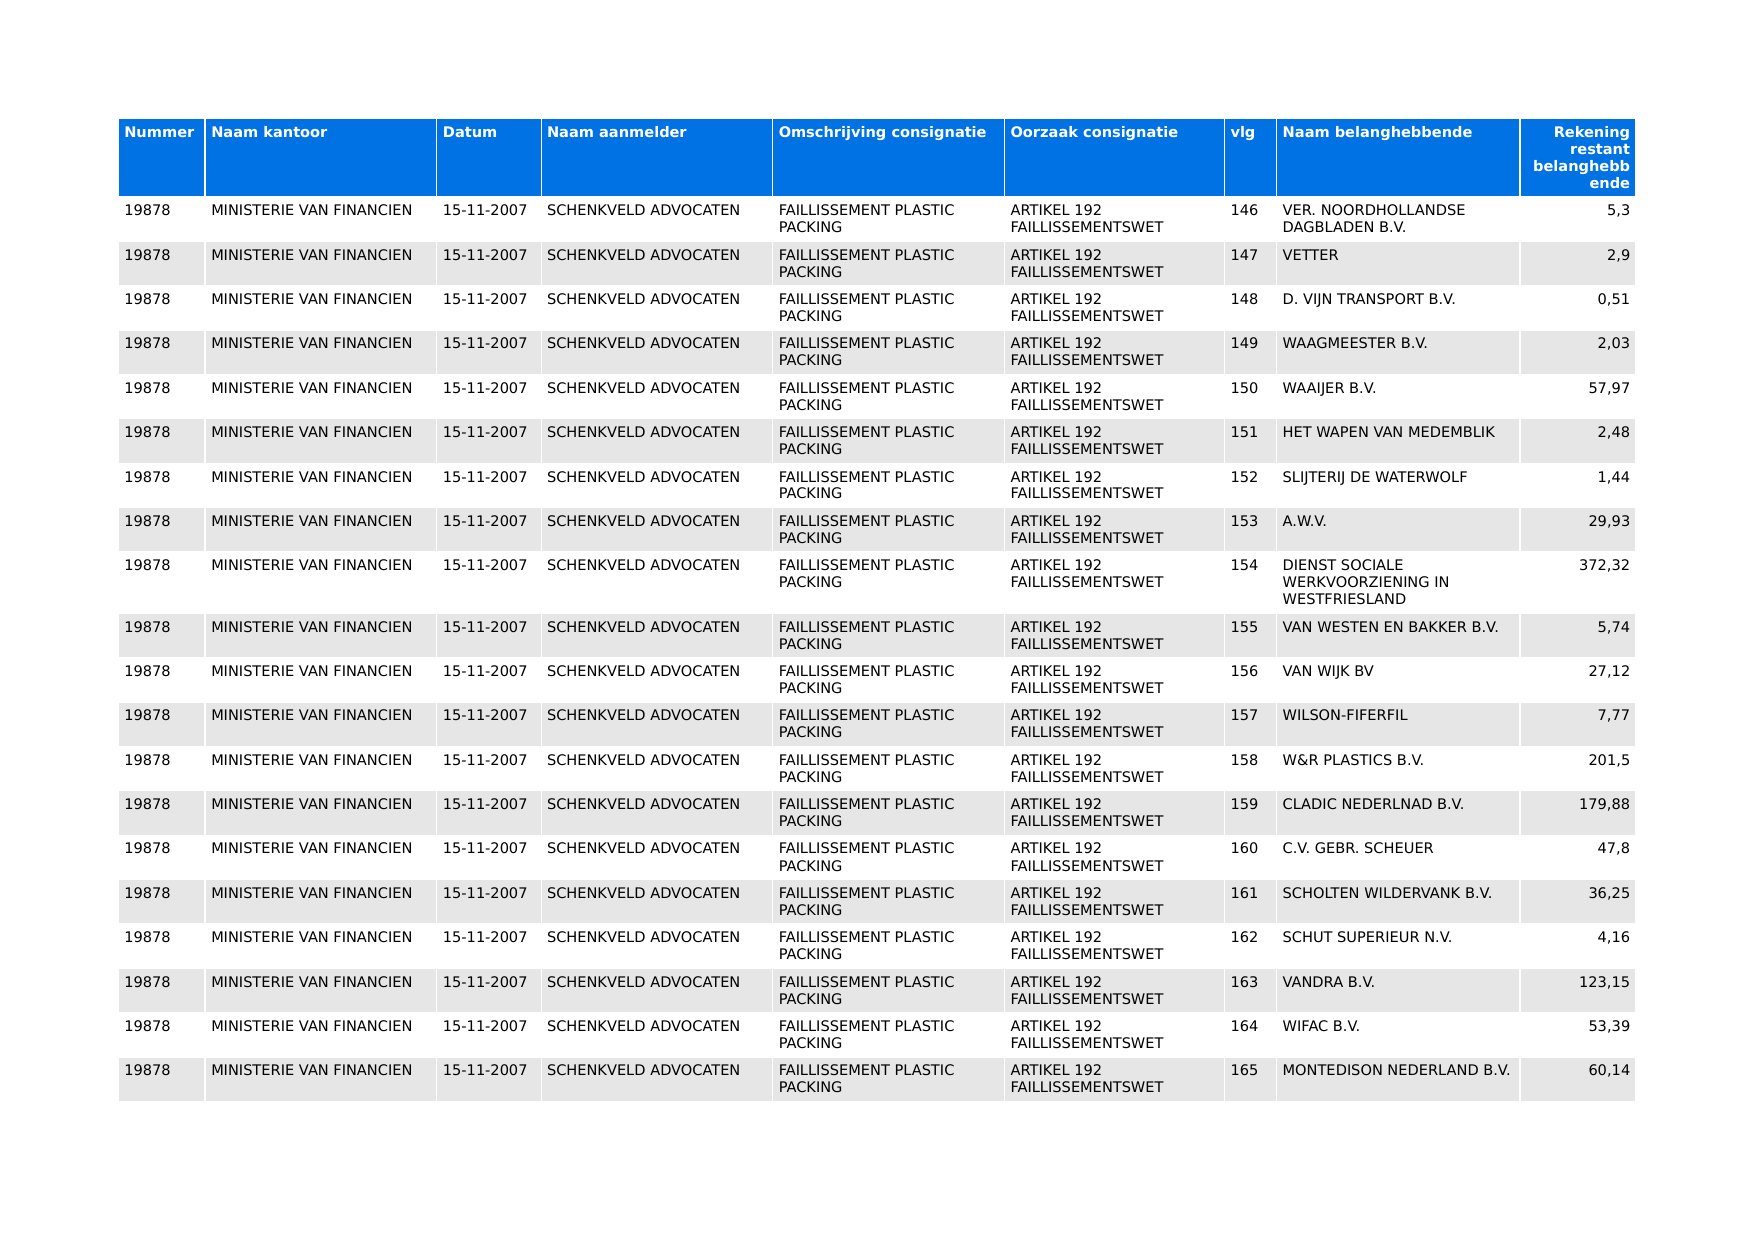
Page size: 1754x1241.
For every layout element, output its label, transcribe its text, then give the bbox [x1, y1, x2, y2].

table_cell SCHOLTEN WILDERVANK B.V. [1277, 880, 1519, 923]
table_header Nummer [119, 119, 204, 196]
table_cell 15-11-2007 [437, 331, 541, 374]
table_cell ARTIKEL 192 FAILLISSEMENTSWET [1005, 198, 1224, 241]
table_cell VANDRA B.V. [1277, 969, 1519, 1012]
table_cell 15-11-2007 [437, 658, 541, 702]
table_cell WAAIJER B.V. [1277, 375, 1519, 418]
table_cell ARTIKEL 192 FAILLISSEMENTSWET [1005, 375, 1224, 418]
table_cell 164 [1225, 1013, 1276, 1057]
table_cell 160 [1225, 836, 1276, 879]
table_cell 15-11-2007 [437, 925, 541, 968]
table_cell VER. NOORDHOLLANDSE DAGBLADEN B.V. [1277, 198, 1519, 241]
table_cell FAILLISSEMENT PLASTIC PACKING [773, 198, 1004, 241]
table_cell MINISTERIE VAN FINANCIEN [206, 791, 436, 835]
table_cell 15-11-2007 [437, 508, 541, 551]
table_cell 5,74 [1521, 614, 1635, 657]
table_cell 152 [1225, 464, 1276, 507]
table_cell MINISTERIE VAN FINANCIEN [206, 508, 436, 551]
table_cell 15-11-2007 [437, 1013, 541, 1057]
table_cell SCHENKVELD ADVOCATEN [542, 508, 772, 551]
table_cell 157 [1225, 703, 1276, 746]
table_cell WIFAC B.V. [1277, 1013, 1519, 1057]
table_cell C.V. GEBR. SCHEUER [1277, 836, 1519, 879]
table_cell SCHENKVELD ADVOCATEN [542, 1058, 772, 1101]
table_cell SCHENKVELD ADVOCATEN [542, 331, 772, 374]
table_cell MINISTERIE VAN FINANCIEN [206, 553, 436, 613]
table_cell ARTIKEL 192 FAILLISSEMENTSWET [1005, 658, 1224, 702]
table_cell MINISTERIE VAN FINANCIEN [206, 658, 436, 702]
table_cell FAILLISSEMENT PLASTIC PACKING [773, 969, 1004, 1012]
table_cell 15-11-2007 [437, 836, 541, 879]
table_cell MINISTERIE VAN FINANCIEN [206, 880, 436, 923]
table_cell 19878 [119, 969, 204, 1012]
table_cell ARTIKEL 192 FAILLISSEMENTSWET [1005, 969, 1224, 1012]
table_cell W&R PLASTICS B.V. [1277, 747, 1519, 790]
table_cell 15-11-2007 [437, 198, 541, 241]
table_cell ARTIKEL 192 FAILLISSEMENTSWET [1005, 703, 1224, 746]
table_cell ARTIKEL 192 FAILLISSEMENTSWET [1005, 791, 1224, 835]
table_cell 19878 [119, 508, 204, 551]
table_cell 15-11-2007 [437, 703, 541, 746]
table_cell MINISTERIE VAN FINANCIEN [206, 375, 436, 418]
table_cell 0,51 [1521, 286, 1635, 329]
table_cell FAILLISSEMENT PLASTIC PACKING [773, 1058, 1004, 1101]
table_cell FAILLISSEMENT PLASTIC PACKING [773, 925, 1004, 968]
table_cell ARTIKEL 192 FAILLISSEMENTSWET [1005, 1013, 1224, 1057]
table_cell FAILLISSEMENT PLASTIC PACKING [773, 791, 1004, 835]
table_cell 19878 [119, 1013, 204, 1057]
table_cell SCHENKVELD ADVOCATEN [542, 242, 772, 285]
table_cell FAILLISSEMENT PLASTIC PACKING [773, 747, 1004, 790]
table_cell 15-11-2007 [437, 614, 541, 657]
table_cell ARTIKEL 192 FAILLISSEMENTSWET [1005, 1058, 1224, 1101]
table_cell 53,39 [1521, 1013, 1635, 1057]
table_cell 15-11-2007 [437, 553, 541, 613]
table_cell FAILLISSEMENT PLASTIC PACKING [773, 658, 1004, 702]
table_cell ARTIKEL 192 FAILLISSEMENTSWET [1005, 419, 1224, 463]
table_cell FAILLISSEMENT PLASTIC PACKING [773, 331, 1004, 374]
table_cell 155 [1225, 614, 1276, 657]
table_header Naam kantoor [206, 119, 436, 196]
table_cell 19878 [119, 880, 204, 923]
table_cell ARTIKEL 192 FAILLISSEMENTSWET [1005, 286, 1224, 329]
table_cell 156 [1225, 658, 1276, 702]
table_header Oorzaak consignatie [1005, 119, 1224, 196]
table_cell 15-11-2007 [437, 969, 541, 1012]
table_cell 163 [1225, 969, 1276, 1012]
table_cell 15-11-2007 [437, 880, 541, 923]
table_cell ARTIKEL 192 FAILLISSEMENTSWET [1005, 836, 1224, 879]
table_cell 19878 [119, 553, 204, 613]
table_cell 150 [1225, 375, 1276, 418]
table_cell FAILLISSEMENT PLASTIC PACKING [773, 553, 1004, 613]
table_cell 36,25 [1521, 880, 1635, 923]
table_cell ARTIKEL 192 FAILLISSEMENTSWET [1005, 464, 1224, 507]
table_cell 2,03 [1521, 331, 1635, 374]
table_cell FAILLISSEMENT PLASTIC PACKING [773, 703, 1004, 746]
table_cell 179,88 [1521, 791, 1635, 835]
table_cell 19878 [119, 925, 204, 968]
table_cell 19878 [119, 331, 204, 374]
table_cell SCHENKVELD ADVOCATEN [542, 1013, 772, 1057]
table_cell VAN WESTEN EN BAKKER B.V. [1277, 614, 1519, 657]
table_cell 19878 [119, 836, 204, 879]
table_cell 1,44 [1521, 464, 1635, 507]
table_cell ARTIKEL 192 FAILLISSEMENTSWET [1005, 747, 1224, 790]
table_cell SCHENKVELD ADVOCATEN [542, 375, 772, 418]
table_cell 15-11-2007 [437, 1058, 541, 1101]
table_cell 19878 [119, 242, 204, 285]
table_cell MINISTERIE VAN FINANCIEN [206, 836, 436, 879]
table_cell 4,16 [1521, 925, 1635, 968]
table_cell MINISTERIE VAN FINANCIEN [206, 464, 436, 507]
table_cell A.W.V. [1277, 508, 1519, 551]
table_cell MINISTERIE VAN FINANCIEN [206, 969, 436, 1012]
table_cell 15-11-2007 [437, 419, 541, 463]
table_cell MONTEDISON NEDERLAND B.V. [1277, 1058, 1519, 1101]
table_cell FAILLISSEMENT PLASTIC PACKING [773, 375, 1004, 418]
table_cell 162 [1225, 925, 1276, 968]
table_cell MINISTERIE VAN FINANCIEN [206, 331, 436, 374]
table_cell SCHENKVELD ADVOCATEN [542, 925, 772, 968]
table_cell 57,97 [1521, 375, 1635, 418]
table_cell SCHENKVELD ADVOCATEN [542, 464, 772, 507]
table_cell D. VIJN TRANSPORT B.V. [1277, 286, 1519, 329]
table_cell 2,48 [1521, 419, 1635, 463]
table_cell FAILLISSEMENT PLASTIC PACKING [773, 880, 1004, 923]
table_cell 161 [1225, 880, 1276, 923]
table_cell FAILLISSEMENT PLASTIC PACKING [773, 1013, 1004, 1057]
table_cell MINISTERIE VAN FINANCIEN [206, 198, 436, 241]
table_cell 7,77 [1521, 703, 1635, 746]
table_header Omschrijving consignatie [773, 119, 1004, 196]
table_cell 15-11-2007 [437, 286, 541, 329]
table_cell SCHENKVELD ADVOCATEN [542, 703, 772, 746]
table_cell ARTIKEL 192 FAILLISSEMENTSWET [1005, 553, 1224, 613]
table_cell 15-11-2007 [437, 242, 541, 285]
table_cell 15-11-2007 [437, 791, 541, 835]
table_cell FAILLISSEMENT PLASTIC PACKING [773, 286, 1004, 329]
table_cell WAAGMEESTER B.V. [1277, 331, 1519, 374]
table_cell 60,14 [1521, 1058, 1635, 1101]
table_cell VAN WIJK BV [1277, 658, 1519, 702]
table_cell FAILLISSEMENT PLASTIC PACKING [773, 419, 1004, 463]
table_cell 19878 [119, 464, 204, 507]
table_header Rekening restant belanghebbende [1521, 119, 1635, 196]
table_cell SLIJTERIJ DE WATERWOLF [1277, 464, 1519, 507]
table_cell MINISTERIE VAN FINANCIEN [206, 242, 436, 285]
table_cell 123,15 [1521, 969, 1635, 1012]
table_cell HET WAPEN VAN MEDEMBLIK [1277, 419, 1519, 463]
table_cell FAILLISSEMENT PLASTIC PACKING [773, 464, 1004, 507]
table_cell 47,8 [1521, 836, 1635, 879]
table_cell 2,9 [1521, 242, 1635, 285]
table_cell VETTER [1277, 242, 1519, 285]
table_cell 149 [1225, 331, 1276, 374]
table_cell 19878 [119, 419, 204, 463]
table_cell SCHENKVELD ADVOCATEN [542, 286, 772, 329]
table_cell ARTIKEL 192 FAILLISSEMENTSWET [1005, 925, 1224, 968]
table_cell 372,32 [1521, 553, 1635, 613]
table_cell 19878 [119, 198, 204, 241]
table_cell MINISTERIE VAN FINANCIEN [206, 747, 436, 790]
table_cell 19878 [119, 375, 204, 418]
table_cell FAILLISSEMENT PLASTIC PACKING [773, 242, 1004, 285]
table_cell ARTIKEL 192 FAILLISSEMENTSWET [1005, 331, 1224, 374]
table_cell 19878 [119, 747, 204, 790]
table_cell 15-11-2007 [437, 375, 541, 418]
table_cell 19878 [119, 658, 204, 702]
table_cell MINISTERIE VAN FINANCIEN [206, 703, 436, 746]
table_cell SCHENKVELD ADVOCATEN [542, 658, 772, 702]
table_cell 147 [1225, 242, 1276, 285]
table_cell MINISTERIE VAN FINANCIEN [206, 1013, 436, 1057]
table_cell MINISTERIE VAN FINANCIEN [206, 614, 436, 657]
table_cell SCHENKVELD ADVOCATEN [542, 791, 772, 835]
table_cell SCHENKVELD ADVOCATEN [542, 614, 772, 657]
table_cell FAILLISSEMENT PLASTIC PACKING [773, 614, 1004, 657]
table_cell 19878 [119, 286, 204, 329]
table_header Naam belanghebbende [1277, 119, 1519, 196]
table_cell MINISTERIE VAN FINANCIEN [206, 1058, 436, 1101]
table_cell SCHENKVELD ADVOCATEN [542, 747, 772, 790]
table_cell 19878 [119, 1058, 204, 1101]
table_cell 29,93 [1521, 508, 1635, 551]
table_cell MINISTERIE VAN FINANCIEN [206, 925, 436, 968]
table_cell 153 [1225, 508, 1276, 551]
table_header Naam aanmelder [542, 119, 772, 196]
table_cell SCHENKVELD ADVOCATEN [542, 836, 772, 879]
table_cell 19878 [119, 703, 204, 746]
table_cell 154 [1225, 553, 1276, 613]
table_cell FAILLISSEMENT PLASTIC PACKING [773, 508, 1004, 551]
table_cell 27,12 [1521, 658, 1635, 702]
table_cell MINISTERIE VAN FINANCIEN [206, 286, 436, 329]
table_cell 5,3 [1521, 198, 1635, 241]
table_cell 19878 [119, 614, 204, 657]
table_cell 146 [1225, 198, 1276, 241]
table_cell ARTIKEL 192 FAILLISSEMENTSWET [1005, 880, 1224, 923]
table_cell 158 [1225, 747, 1276, 790]
table_cell DIENST SOCIALE WERKVOORZIENING IN WESTFRIESLAND [1277, 553, 1519, 613]
table_cell 159 [1225, 791, 1276, 835]
table_cell 151 [1225, 419, 1276, 463]
table_cell FAILLISSEMENT PLASTIC PACKING [773, 836, 1004, 879]
table_cell 148 [1225, 286, 1276, 329]
table_cell SCHUT SUPERIEUR N.V. [1277, 925, 1519, 968]
table_cell SCHENKVELD ADVOCATEN [542, 969, 772, 1012]
table_cell 15-11-2007 [437, 747, 541, 790]
table_cell SCHENKVELD ADVOCATEN [542, 419, 772, 463]
table_cell ARTIKEL 192 FAILLISSEMENTSWET [1005, 242, 1224, 285]
table_cell CLADIC NEDERLNAD B.V. [1277, 791, 1519, 835]
table_cell ARTIKEL 192 FAILLISSEMENTSWET [1005, 614, 1224, 657]
table_cell SCHENKVELD ADVOCATEN [542, 198, 772, 241]
table_cell 19878 [119, 791, 204, 835]
table_cell ARTIKEL 192 FAILLISSEMENTSWET [1005, 508, 1224, 551]
table_cell 201,5 [1521, 747, 1635, 790]
table_cell 15-11-2007 [437, 464, 541, 507]
table_cell SCHENKVELD ADVOCATEN [542, 553, 772, 613]
table_cell MINISTERIE VAN FINANCIEN [206, 419, 436, 463]
table_header vlg [1225, 119, 1276, 196]
table_cell WILSON-FIFERFIL [1277, 703, 1519, 746]
table_cell SCHENKVELD ADVOCATEN [542, 880, 772, 923]
table_header Datum [437, 119, 541, 196]
table_cell 165 [1225, 1058, 1276, 1101]
